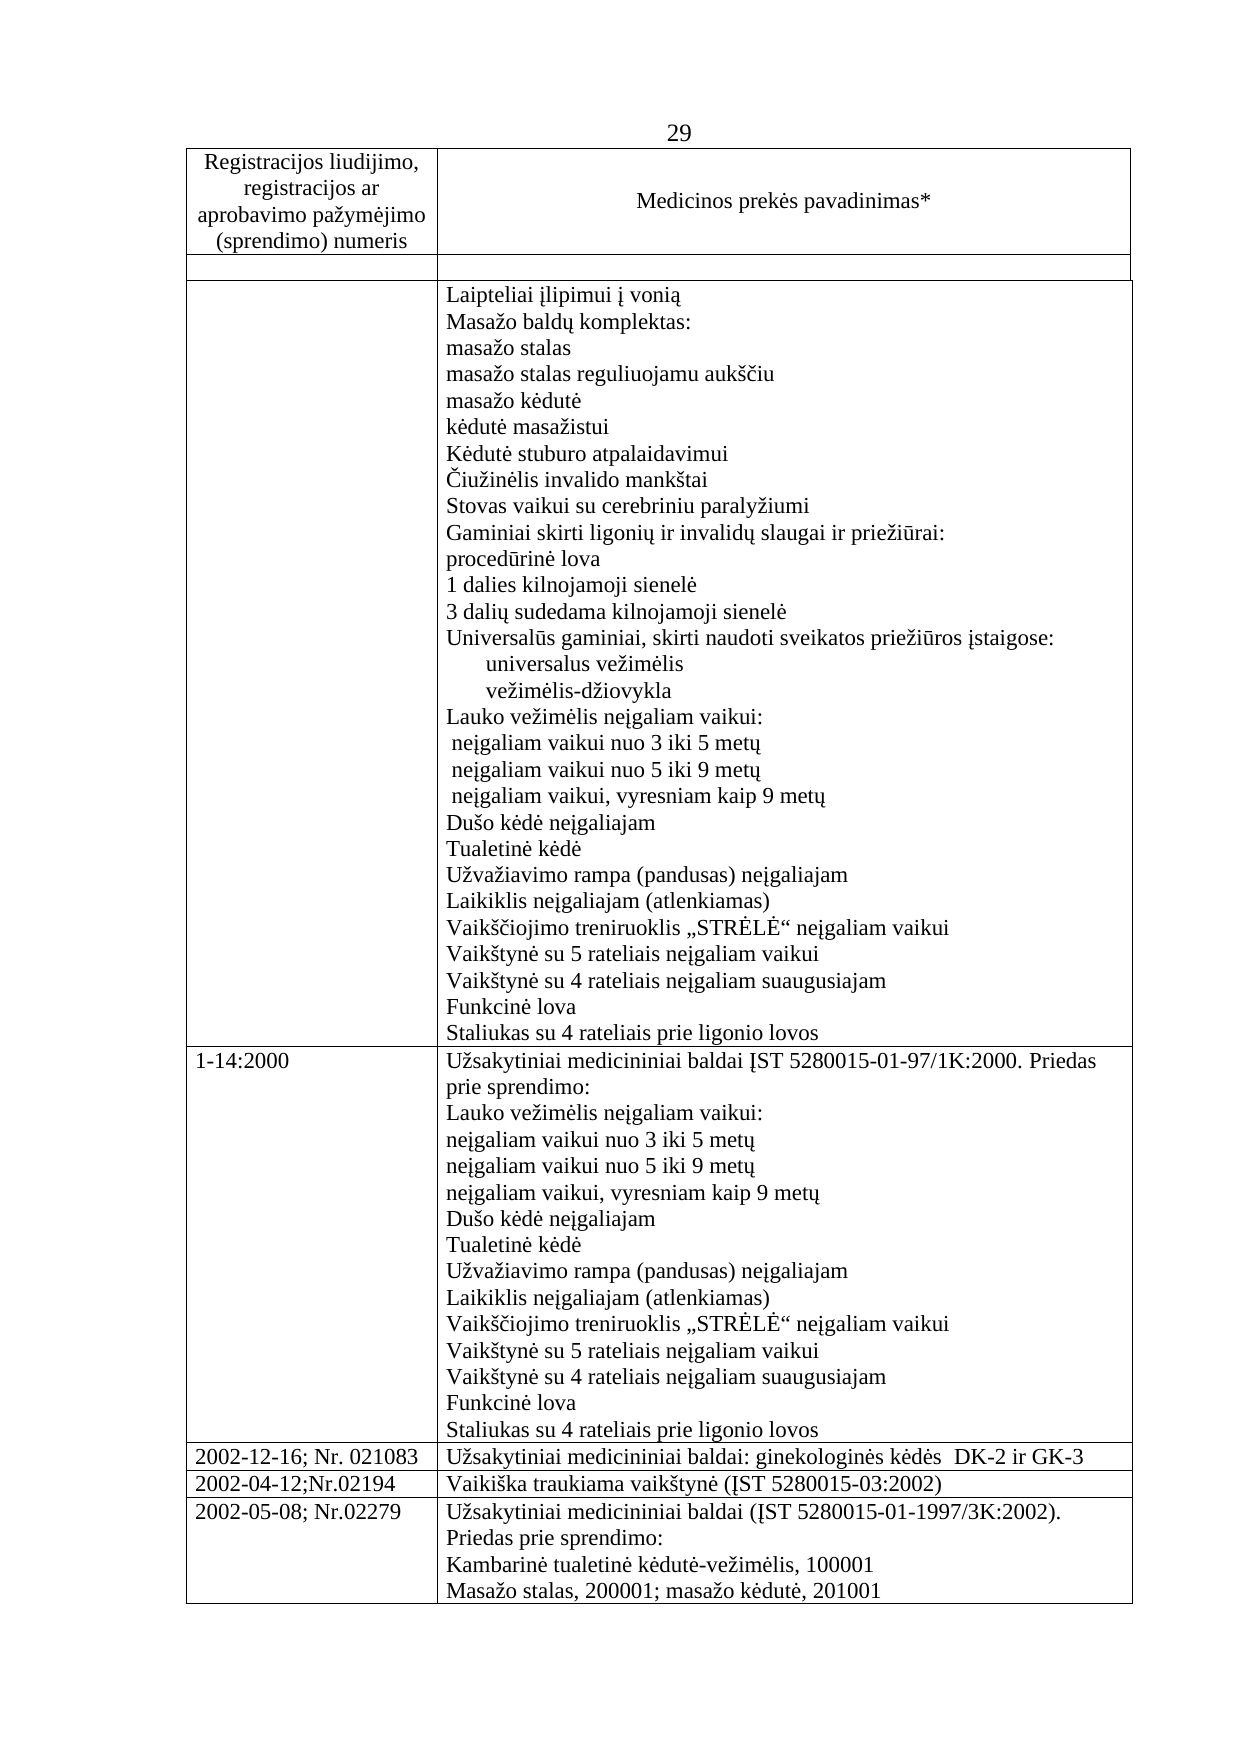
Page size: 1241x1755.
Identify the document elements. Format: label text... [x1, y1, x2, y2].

table_cell [187, 255, 437, 280]
table_cell Užsakytiniai medicininiai baldai (ĮST 5280015-01-1997/3K:2002). Priedas prie sprendimo: Kambarinė tualetinė kėdutė-vežimėlis, 100001 Masažo stalas, 200001; masažo kėdutė, 201001 [438, 1498, 1132, 1603]
table_cell Laipteliai įlipimui į vonią Masažo baldų komplektas: masažo stalas masažo stalas reguliuojamu aukščiu masažo kėdutė kėdutė masažistui Kėdutė stuburo atpalaidavimui Čiužinėlis invalido mankštai Stovas vaikui su cerebriniu paralyžiumi Gaminiai skirti ligonių ir invalidų slaugai ir priežiūrai: procedūrinė lova 1 dalies kilnojamoji sienelė 3 dalių sudedama kilnojamoji sienelė Universalūs gaminiai, skirti naudoti sveikatos priežiūros įstaigose: universalus vežimėlis vežimėlis-džiovykla Lauko vežimėlis neįgaliam vaikui: neįgaliam vaikui nuo 3 iki 5 metų neįgaliam vaikui nuo 5 iki 9 metų neįgaliam vaikui, vyresniam kaip 9 metų Dušo kėdė neįgaliajam Tualetinė kėdė Užvažiavimo rampa (pandusas) neįgaliajam Laikiklis neįgaliajam (atlenkiamas) Vaikščiojimo treniruoklis „STRĖLĖ“ neįgaliam vaikui Vaikštynė su 5 rateliais neįgaliam vaikui Vaikštynė su 4 rateliais neįgaliam suaugusiajam Funkcinė lova Staliukas su 4 rateliais prie ligonio lovos [438, 281, 1132, 1046]
table_cell 2002-12-16; Nr. 021083 [187, 1443, 437, 1469]
table_cell Vaikiška traukiama vaikštynė (ĮST 5280015-03:2002) [438, 1471, 1132, 1497]
table_cell Užsakytiniai medicininiai baldai: ginekologinės kėdės DK-2 ir GK-3 [438, 1443, 1132, 1469]
table_cell 1-14:2000 [187, 1047, 437, 1442]
table_cell [438, 255, 1130, 280]
table_header Medicinos prekės pavadinimas* [438, 149, 1130, 253]
table_cell [187, 281, 437, 1046]
table_header Registracijos liudijimo, registracijos ar aprobavimo pažymėjimo (sprendimo) numeris [187, 149, 437, 253]
table_cell 2002-05-08; Nr.02279 [187, 1498, 437, 1603]
table_cell 2002-04-12;Nr.02194 [187, 1471, 437, 1497]
table_cell Užsakytiniai medicininiai baldai ĮST 5280015-01-97/1K:2000. Priedas prie sprendimo: Lauko vežimėlis neįgaliam vaikui: neįgaliam vaikui nuo 3 iki 5 metų neįgaliam vaikui nuo 5 iki 9 metų neįgaliam vaikui, vyresniam kaip 9 metų Dušo kėdė neįgaliajam Tualetinė kėdė Užvažiavimo rampa (pandusas) neįgaliajam Laikiklis neįgaliajam (atlenkiamas) Vaikščiojimo treniruoklis „STRĖLĖ“ neįgaliam vaikui Vaikštynė su 5 rateliais neįgaliam vaikui Vaikštynė su 4 rateliais neįgaliam suaugusiajam Funkcinė lova Staliukas su 4 rateliais prie ligonio lovos [438, 1047, 1132, 1442]
